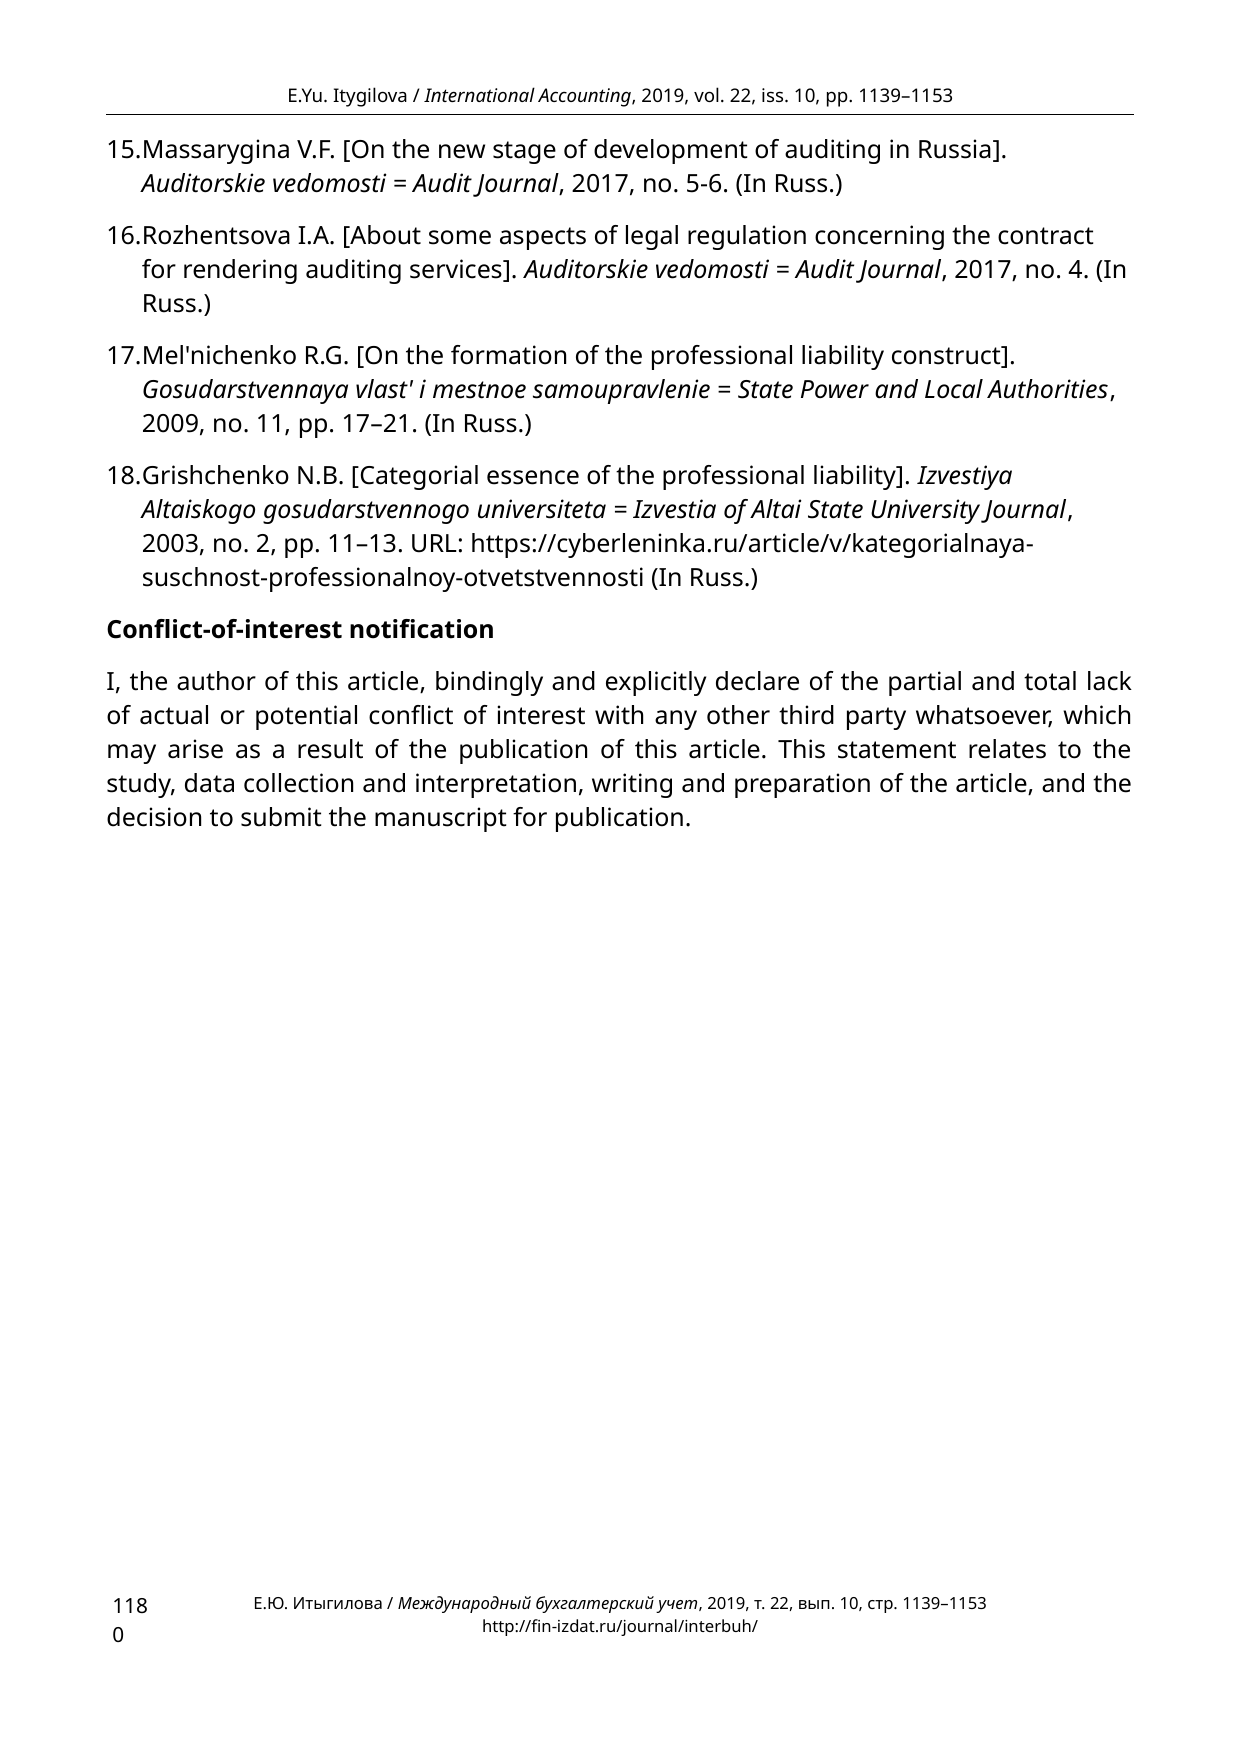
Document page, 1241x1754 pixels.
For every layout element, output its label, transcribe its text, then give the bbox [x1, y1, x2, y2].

list Mel'nichenko R.G. [On the formation of the professional liability construct]. Gosudarstvennaya vlast' i mestnoe samoupravlenie = State Power and Local Authorities, 2009, no. 11, pp. 17–21. (In Russ.) [106, 338, 1134, 440]
list Rozhentsova I.A. [About some aspects of legal regulation concerning the contract for rendering auditing services]. Auditorskie vedomosti = Audit Journal, 2017, no. 4. (In Russ.) [106, 218, 1134, 320]
text Conflict-of-interest notification [106, 611, 1134, 646]
text I, the author of this article, bindingly and explicitly declare of the partial and total lack of actual or potential conflict of interest with any other third party whatsoever, which may arise as a result of the publication of this article. This statement relates to the study, data collection and interpretation, writing and preparation of the article, and the decision to submit the manuscript for publication. [106, 663, 1134, 833]
list Grishchenko N.B. [Categorial essence of the professional liability]. Izvestiya Altaiskogo gosudarstvennogo universiteta = Izvestia of Altai State University Journal, 2003, no. 2, pp. 11–13. URL: https://cyberleninka.ru/article/v/kategorialnaya-suschnost-professionalnoy-otvetstvennosti (In Russ.) [106, 457, 1134, 594]
list Massarygina V.F. [On the new stage of development of auditing in Russia]. Auditorskie vedomosti = Audit Journal, 2017, no. 5-6. (In Russ.) [106, 132, 1134, 200]
